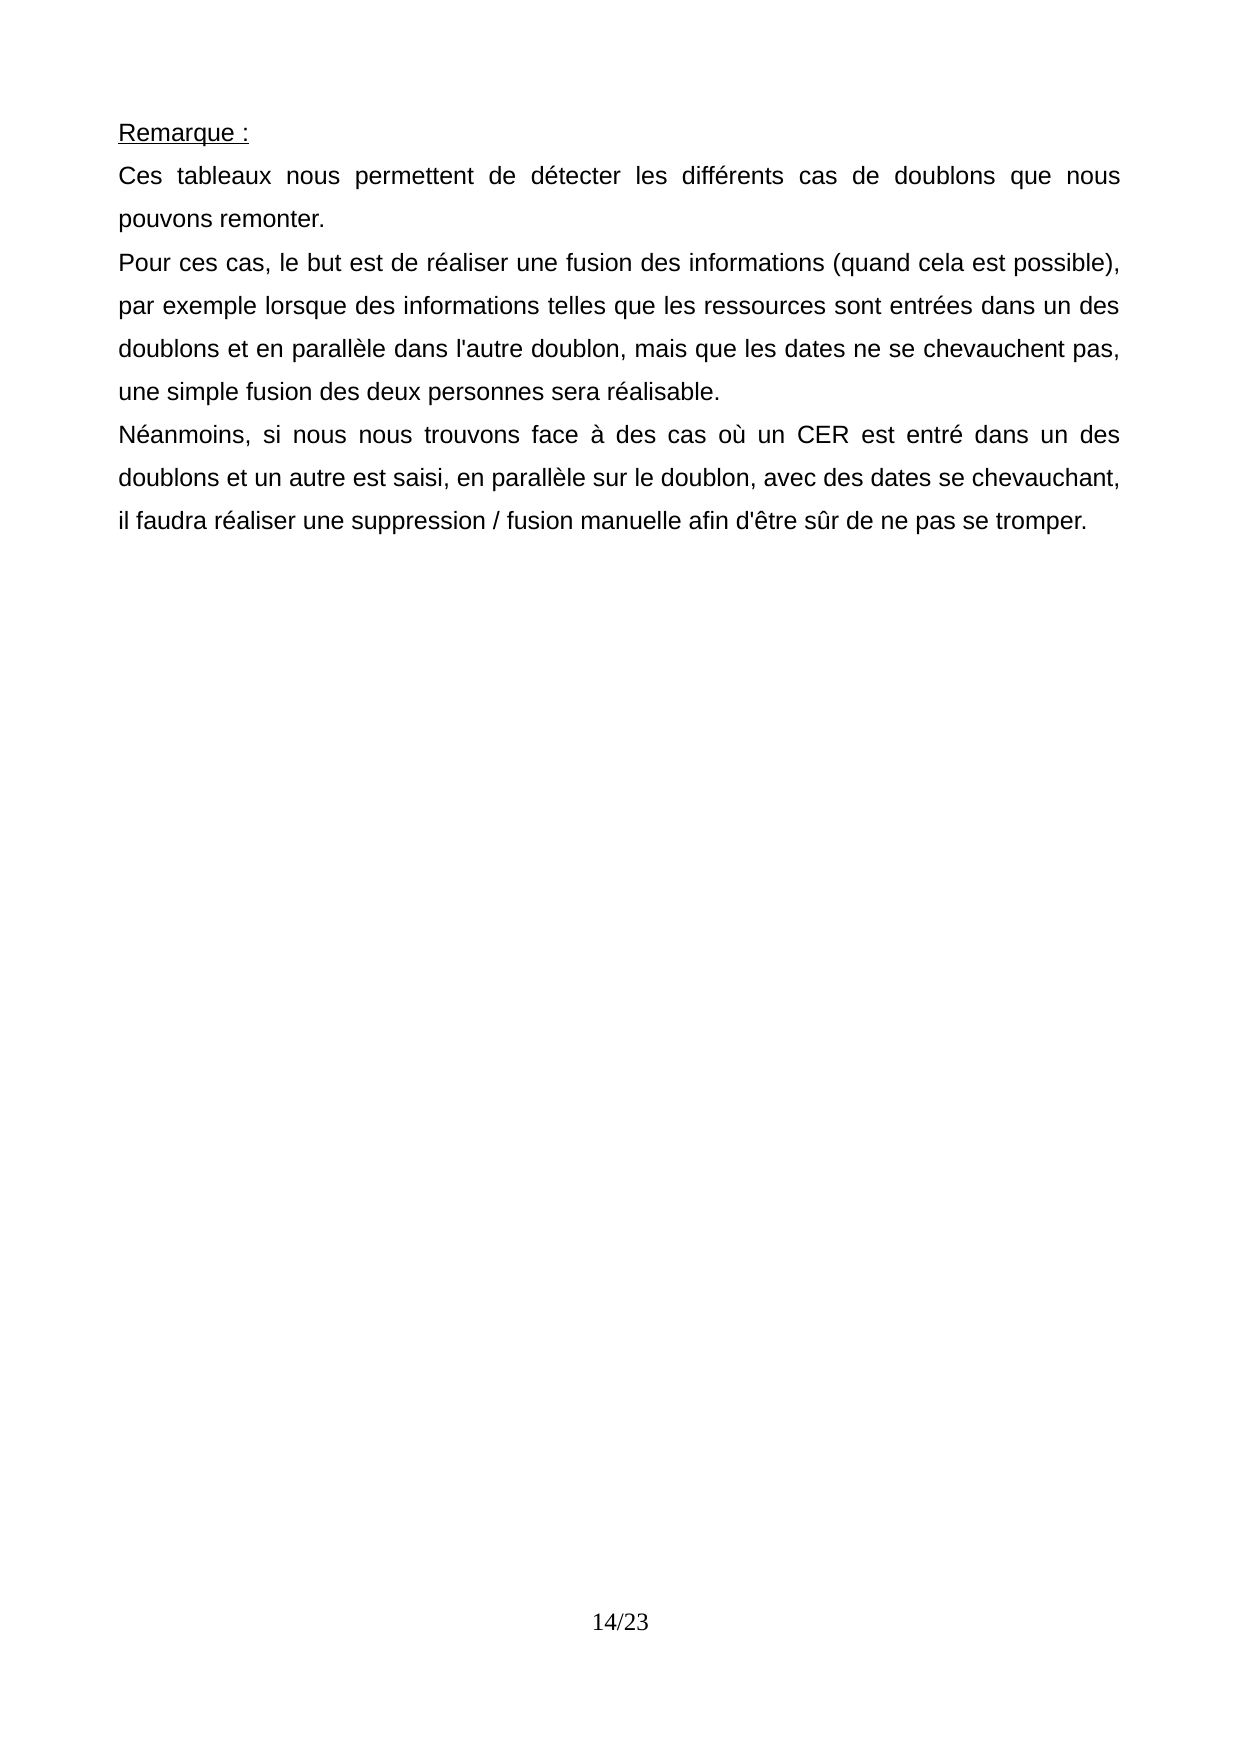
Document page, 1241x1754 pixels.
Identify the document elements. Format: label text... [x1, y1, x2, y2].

text Ces tableaux nous permettent de détecter les différents cas de doublons que nous pouvons remonter. [118, 161, 1122, 233]
text Pour ces cas, le but est de réaliser une fusion des informations (quand cela est possible), par exemple lorsque des informations telles que les ressources sont entrées dans un des doublons et en parallèle dans l'autre doublon, mais que les dates ne se chevauchent pas, une simple fusion des deux personnes sera réalisable. [118, 247, 1122, 406]
text Néanmoins, si nous nous trouvons face à des cas où un CER est entré dans un des doublons et un autre est saisi, en parallèle sur le doublon, avec des dates se chevauchant, il faudra réaliser une suppression / fusion manuelle afin d'être sûr de ne pas se tromper. [118, 420, 1122, 535]
text Remarque : [118, 118, 1122, 147]
